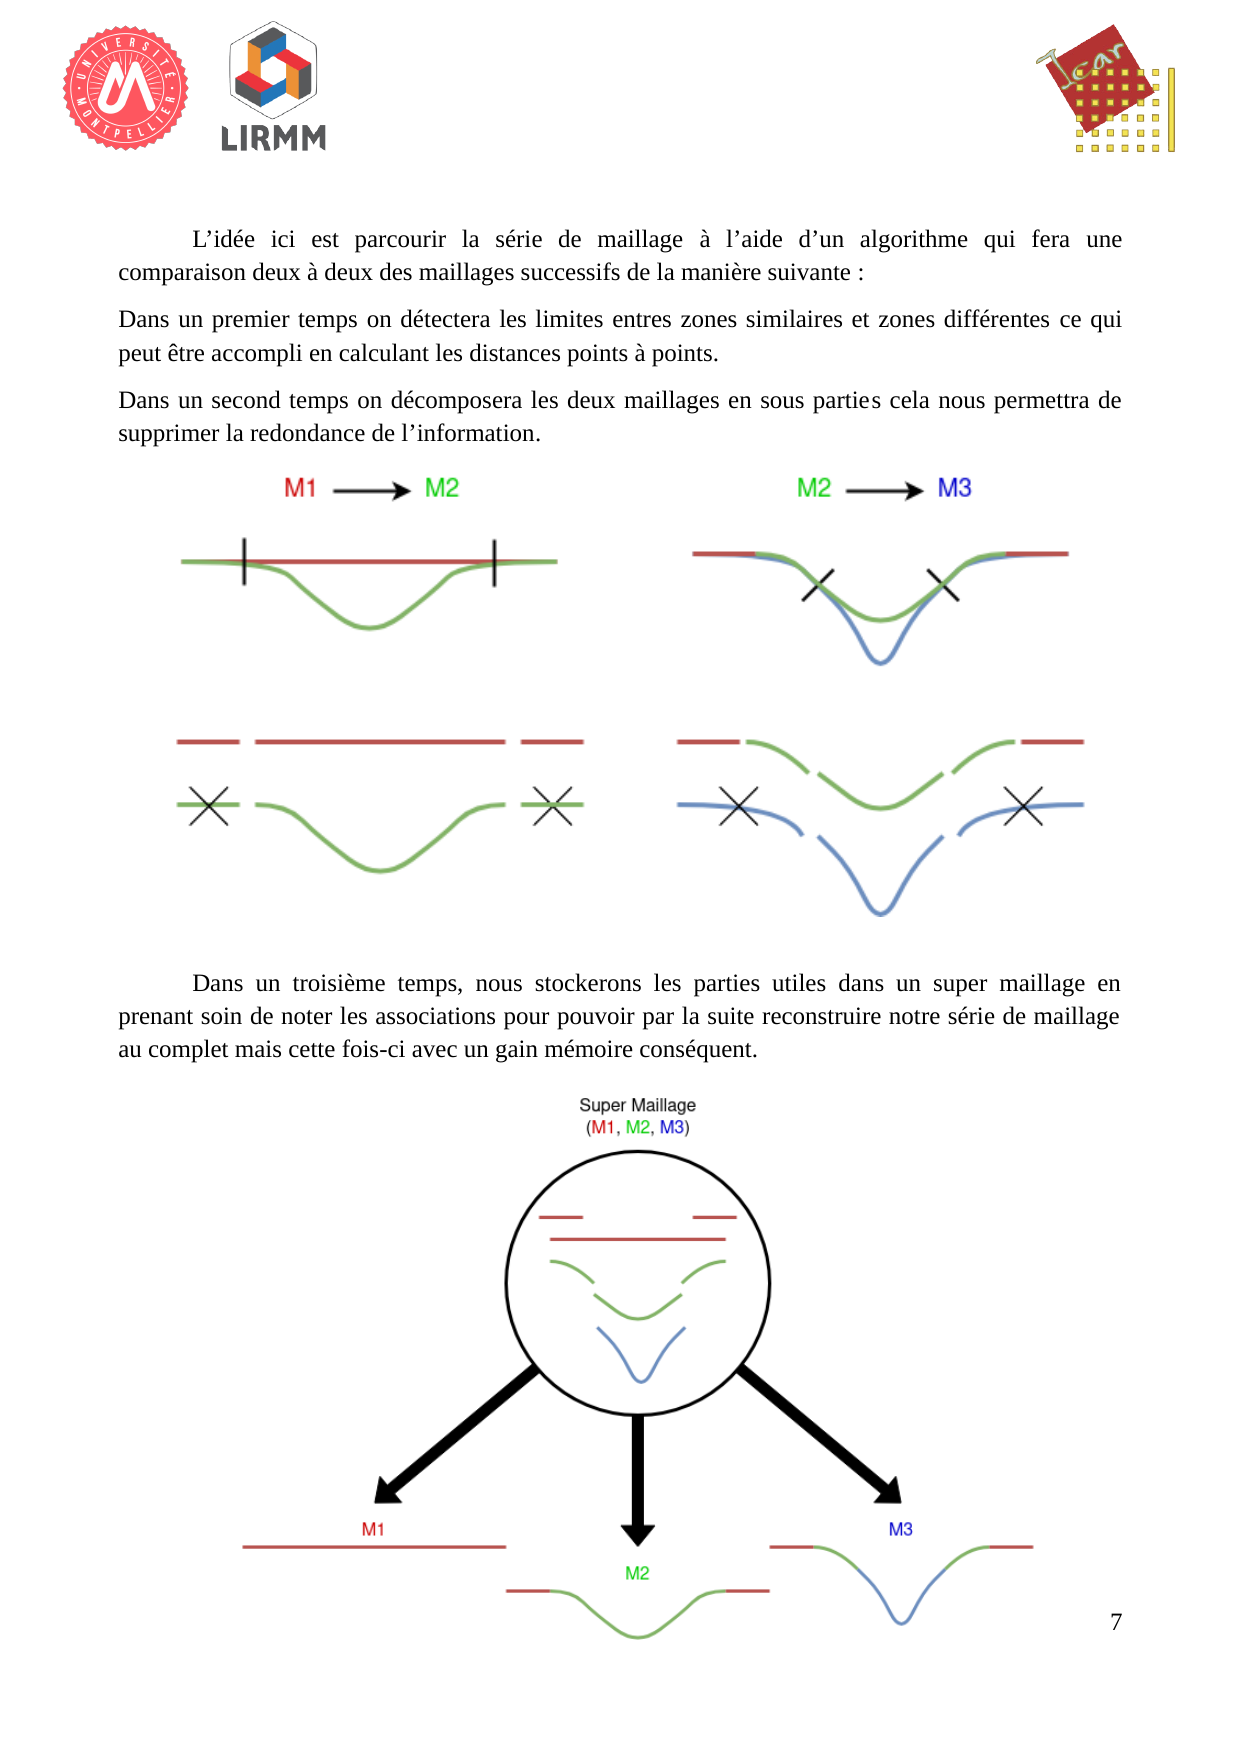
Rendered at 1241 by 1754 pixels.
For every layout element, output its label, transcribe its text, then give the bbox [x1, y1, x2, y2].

picture [203, 16, 343, 155]
picture [1025, 6, 1177, 154]
picture [241, 1096, 1036, 1640]
picture [175, 475, 1088, 917]
picture [57, 13, 201, 156]
text Dans un premier temps on détectera les limites entres zones similaires et zones différentes ce qui peut être accompli en calculant les distances points à points. [118, 304, 1122, 366]
text Dans un troisième temps, nous stockerons les parties utiles dans un super maillage en prenant soin de noter les associations pour pouvoir par la suite reconstruire notre série de maillage au complet mais cette fois-ci avec un gain mémoire conséquent. [118, 968, 1122, 1063]
text Dans un second temps on décomposera les deux maillages en sous parties cela nous permettra de supprimer la redondance de l’information. [118, 385, 1122, 447]
text L’idée ici est parcourir la série de maillage à l’aide d’un algorithme qui fera une comparaison deux à deux des maillages successifs de la manière suivante : [118, 224, 1122, 286]
